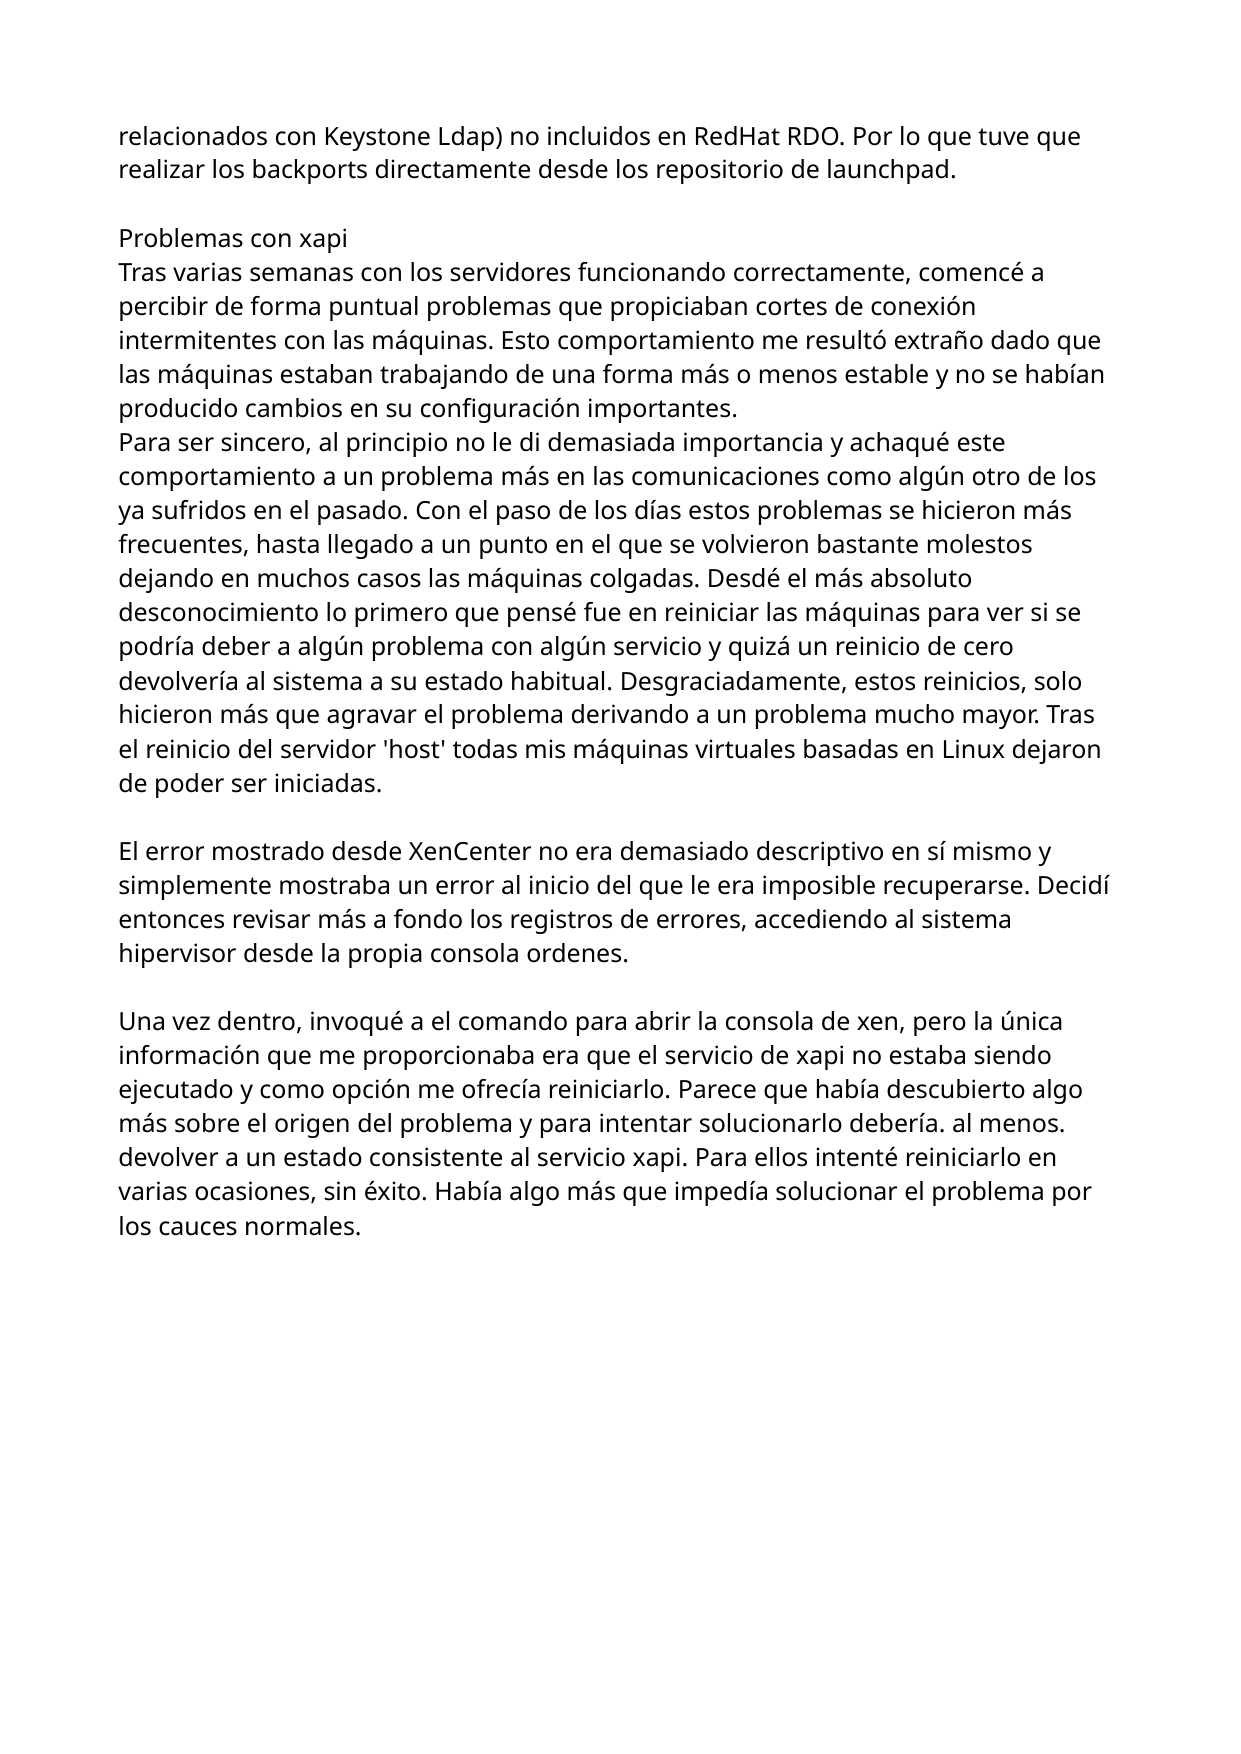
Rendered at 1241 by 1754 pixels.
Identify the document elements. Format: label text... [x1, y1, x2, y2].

text Una vez dentro, invoqué a el comando para abrir la consola de xen, pero la única información que me proporcionaba era que el servicio de xapi no estaba siendo ejecutado y como opción me ofrecía reiniciarlo. Parece que había descubierto algo más sobre el origen del problema y para intentar solucionarlo debería. al menos. devolver a un estado consistente al servicio xapi. Para ellos intenté reiniciarlo en varias ocasiones, sin éxito. Había algo más que impedía solucionar el problema por los cauces normales. [118, 1004, 1122, 1242]
text El error mostrado desde XenCenter no era demasiado descriptivo en sí mismo y simplemente mostraba un error al inicio del que le era imposible recuperarse. Decidí entonces revisar más a fondo los registros de errores, accediendo al sistema hipervisor desde la propia consola ordenes. [118, 833, 1122, 970]
text relacionados con Keystone Ldap) no incluidos en RedHat RDO. Por lo que tuve que realizar los backports directamente desde los repositorio de launchpad. [118, 118, 1122, 186]
text Tras varias semanas con los servidores funcionando correctamente, comencé a percibir de forma puntual problemas que propiciaban cortes de conexión intermitentes con las máquinas. Esto comportamiento me resultó extraño dado que las máquinas estaban trabajando de una forma más o menos estable y no se habían producido cambios en su configuración importantes. [118, 254, 1122, 425]
text Problemas con xapi [118, 220, 1122, 254]
text Para ser sincero, al principio no le di demasiada importancia y achaqué este comportamiento a un problema más en las comunicaciones como algún otro de los ya sufridos en el pasado. Con el paso de los días estos problemas se hicieron más frecuentes, hasta llegado a un punto en el que se volvieron bastante molestos dejando en muchos casos las máquinas colgadas. Desdé el más absoluto desconocimiento lo primero que pensé fue en reiniciar las máquinas para ver si se podría deber a algún problema con algún servicio y quizá un reinicio de cero devolvería al sistema a su estado habitual. Desgraciadamente, estos reinicios, solo hicieron más que agravar el problema derivando a un problema mucho mayor. Tras el reinicio del servidor 'host' todas mis máquinas virtuales basadas en Linux dejaron de poder ser iniciadas. [118, 425, 1122, 799]
